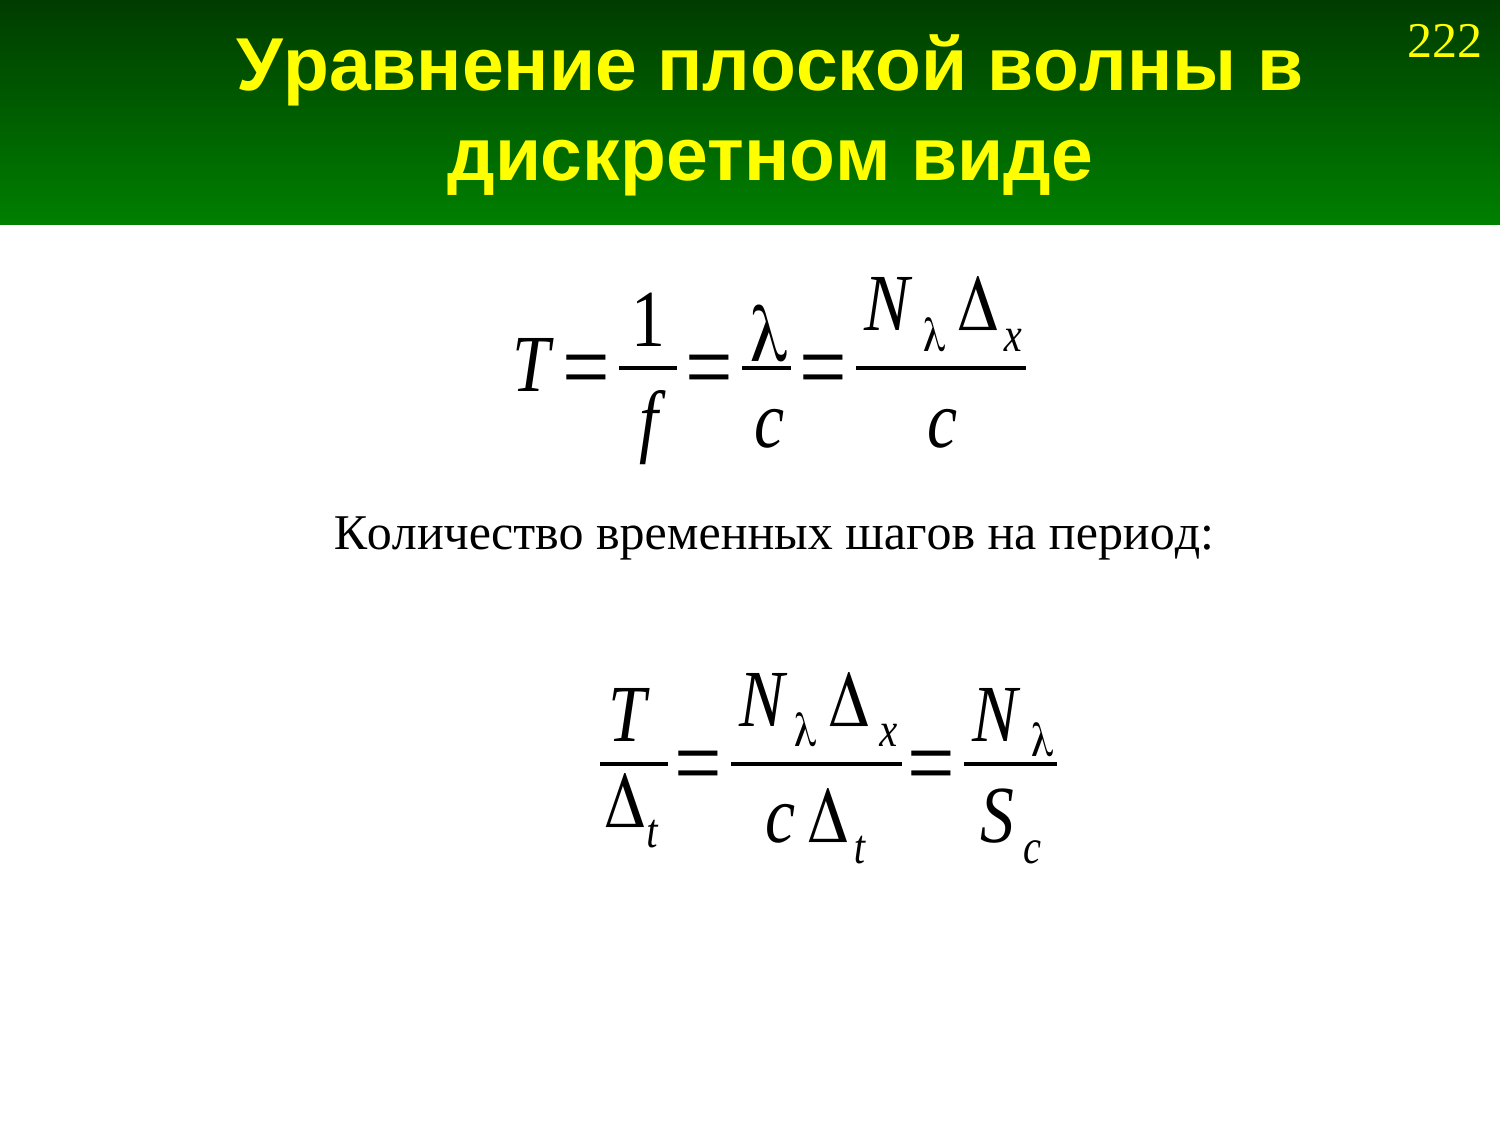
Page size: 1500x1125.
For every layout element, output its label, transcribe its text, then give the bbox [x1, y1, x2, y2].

title Уравнение плоской волны в дискретном виде [100, 7, 1441, 204]
chart [496, 259, 1047, 467]
chart [578, 655, 1078, 875]
text_box Количество временных шагов на период: [318, 492, 1230, 567]
